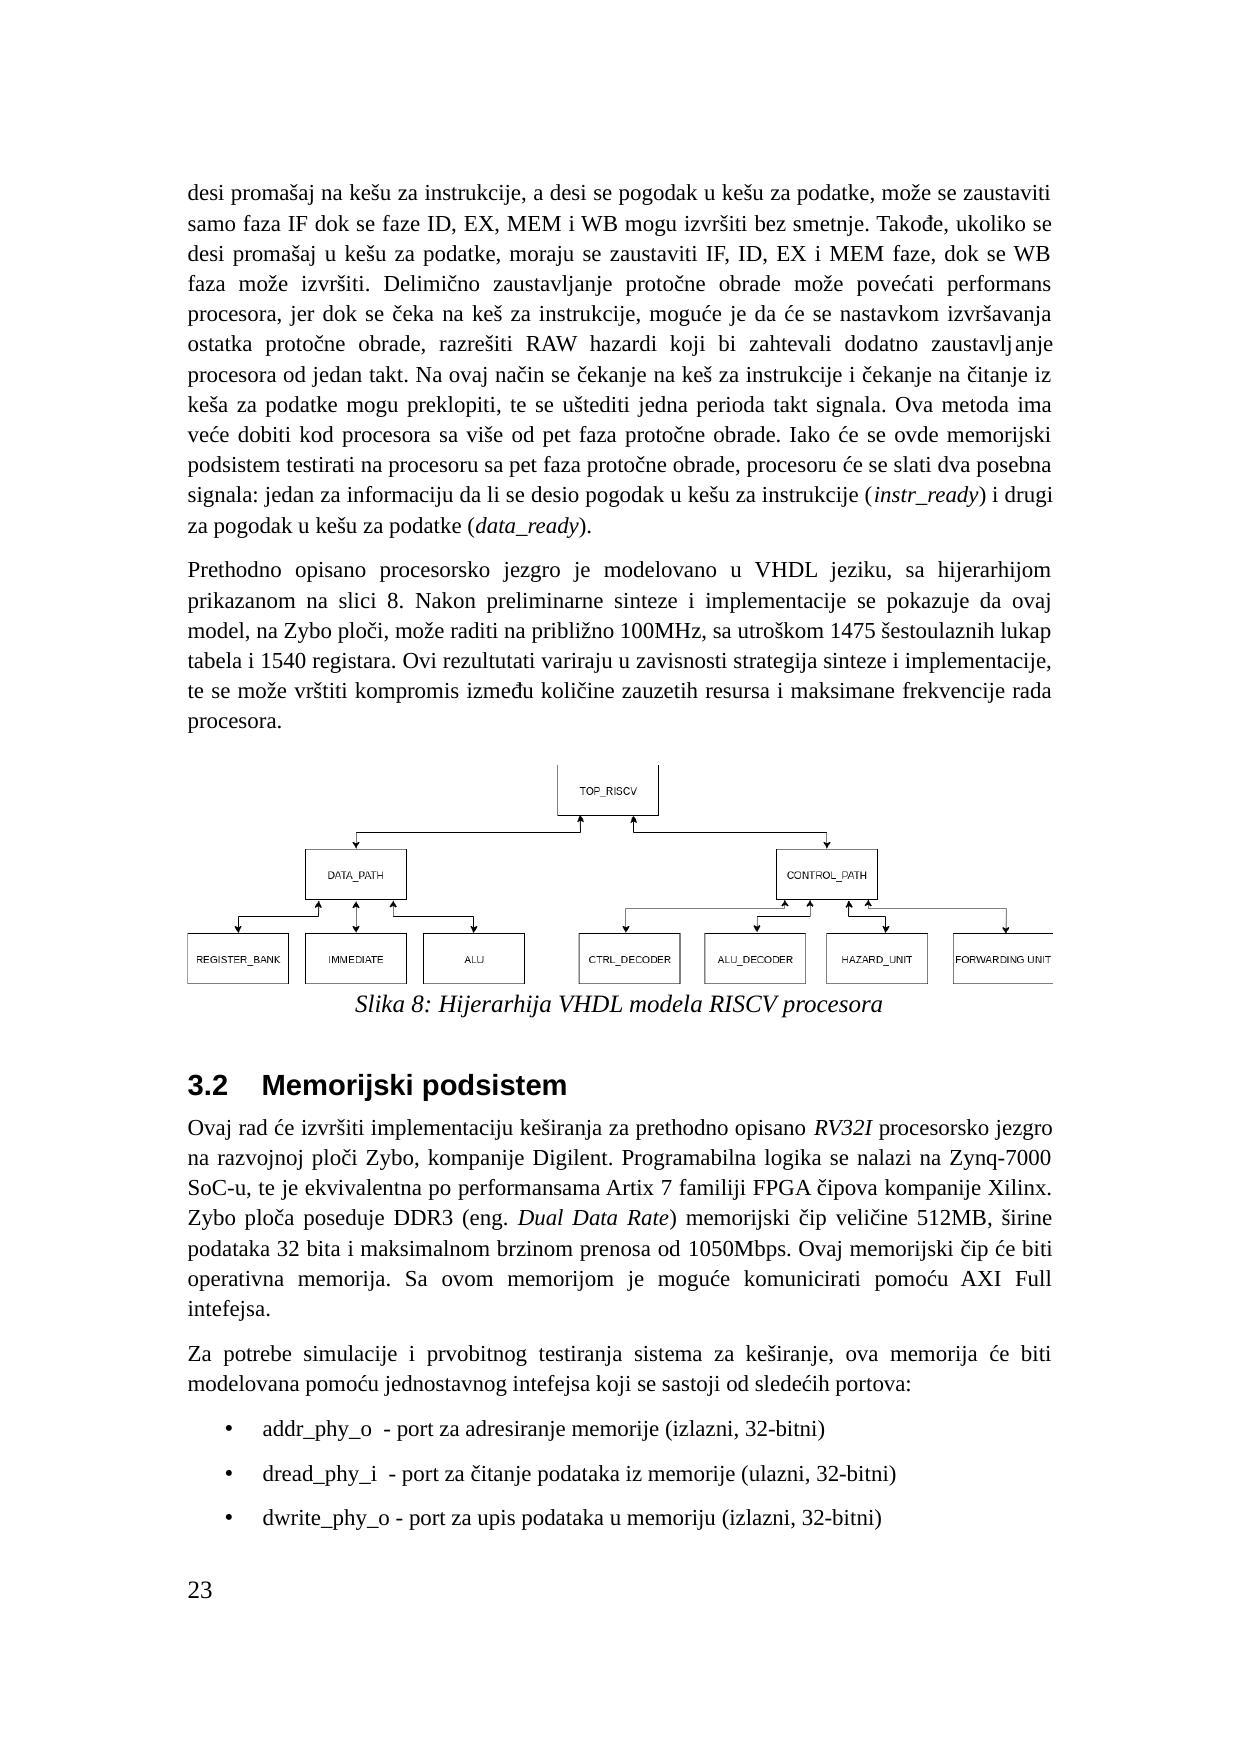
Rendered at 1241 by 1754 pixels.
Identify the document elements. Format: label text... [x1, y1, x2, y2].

subtitle Memorijski podsistem [187, 1068, 1053, 1101]
text Ovaj rad će izvršiti implementaciju keširanja za prethodno opisano RV32I procesorsko jezgro na razvojnoj ploči Zybo, kompanije Digilent. Programabilna logika se nalazi na Zynq-7000 SoC-u, te je ekvivalentna po performansama Artix 7 familiji FPGA čipova kompanije Xilinx. Zybo ploča poseduje DDR3 (eng. Dual Data Rate) memorijski čip veličine 512MB, širine podataka 32 bita i maksimalnom brzinom prenosa od 1050Mbps. Ovaj memorijski čip će biti operativna memorija. Sa ovom memorijom je moguće komunicirati pomoću AXI Full intefejsa. [187, 1114, 1053, 1321]
text desi promašaj na kešu za instrukcije, a desi se pogodak u kešu za podatke, može se zaustaviti samo faza IF dok se faze ID, EX, MEM i WB mogu izvršiti bez smetnje. Takođe, ukoliko se desi promašaj u kešu za podatke, moraju se zaustaviti IF, ID, EX i MEM faze, dok se WB faza može izvršiti. Delimično zaustavljanje protočne obrade može povećati performans procesora, jer dok se čeka na keš za instrukcije, moguće je da će se nastavkom izvršavanja ostatka protočne obrade, razrešiti RAW hazardi koji bi zahtevali dodatno zaustavljanje procesora od jedan takt. Na ovaj način se čekanje na keš za instrukcije i čekanje na čitanje iz keša za podatke mogu preklopiti, te se uštediti jedna perioda takt signala. Ova metoda ima veće dobiti kod procesora sa više od pet faza protočne obrade. Iako će se ovde memorijski podsistem testirati na procesoru sa pet faza protočne obrade, procesoru će se slati dva posebna signala: jedan za informaciju da li se desio pogodak u kešu za instrukcije (instr_ready) i drugi za pogodak u kešu za podatke (data_ready). [187, 179, 1053, 538]
text Slika 8: Hijerarhija VHDL modela RISCV procesora [187, 984, 1053, 1018]
list addr_phy_o - port za adresiranje memorije (izlazni, 32-bitni) [225, 1415, 1053, 1441]
list dwrite_phy_o - port za upis podataka u memoriju (izlazni, 32-bitni) [225, 1504, 1053, 1531]
list dread_phy_i - port za čitanje podataka iz memorije (ulazni, 32-bitni) [225, 1459, 1053, 1486]
picture [187, 765, 1053, 984]
text Prethodno opisano procesorsko jezgro je modelovano u VHDL jeziku, sa hijerarhijom prikazanom na slici 8. Nakon preliminarne sinteze i implementacije se pokazuje da ovaj model, na Zybo ploči, može raditi na približno 100MHz, sa utroškom 1475 šestoulaznih lukap tabela i 1540 registara. Ovi rezultutati variraju u zavisnosti strategija sinteze i implementacije, te se može vrštiti kompromis između količine zauzetih resursa i maksimane frekvencije rada procesora. [187, 557, 1053, 734]
text Za potrebe simulacije i prvobitnog testiranja sistema za keširanje, ova memorija će biti modelovana pomoću jednostavnog intefejsa koji se sastoji od sledećih portova: [187, 1340, 1053, 1396]
